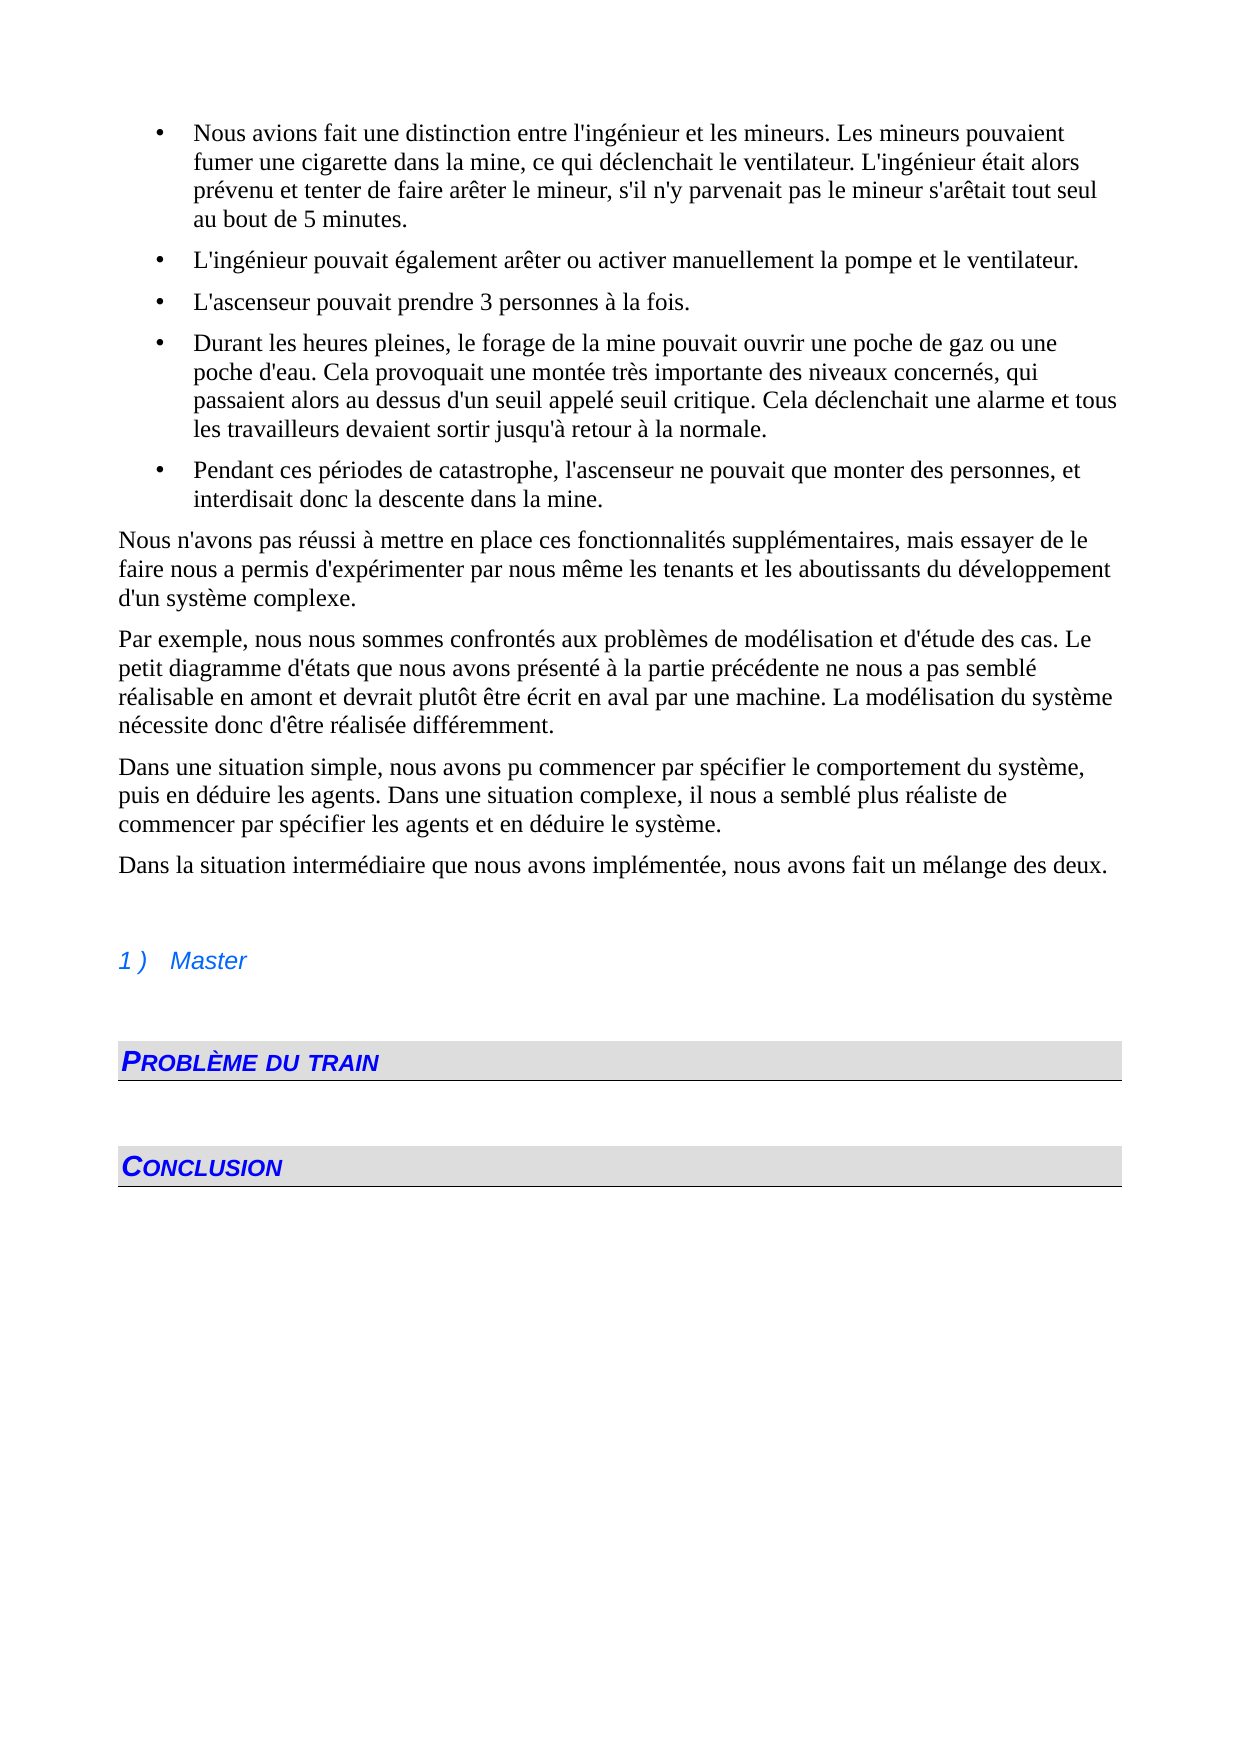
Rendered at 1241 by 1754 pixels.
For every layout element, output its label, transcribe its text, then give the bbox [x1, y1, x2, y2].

subtitle Problème du train [118, 1041, 1122, 1080]
list Pendant ces périodes de catastrophe, l'ascenseur ne pouvait que monter des personnes, et interdisait donc la descente dans la mine. [156, 456, 1122, 513]
subtitle Conclusion [118, 1146, 1122, 1186]
subtitle Master [118, 946, 1122, 974]
text Dans une situation simple, nous avons pu commencer par spécifier le comportement du système, puis en déduire les agents. Dans une situation complexe, il nous a semblé plus réaliste de commencer par spécifier les agents et en déduire le système. [118, 752, 1122, 838]
text Par exemple, nous nous sommes confrontés aux problèmes de modélisation et d'étude des cas. Le petit diagramme d'états que nous avons présenté à la partie précédente ne nous a pas semblé réalisable en amont et devrait plutôt être écrit en aval par une machine. La modélisation du système nécessite donc d'être réalisée différemment. [118, 624, 1122, 739]
list L'ascenseur pouvait prendre 3 personnes à la fois. [156, 287, 1122, 316]
text Nous n'avons pas réussi à mettre en place ces fonctionnalités supplémentaires, mais essayer de le faire nous a permis d'expérimenter par nous même les tenants et les aboutissants du développement d'un système complexe. [118, 526, 1122, 612]
list L'ingénieur pouvait également arêter ou activer manuellement la pompe et le ventilateur. [156, 246, 1122, 274]
list Nous avions fait une distinction entre l'ingénieur et les mineurs. Les mineurs pouvaient fumer une cigarette dans la mine, ce qui déclenchait le ventilateur. L'ingénieur était alors prévenu et tenter de faire arêter le mineur, s'il n'y parvenait pas le mineur s'arêtait tout seul au bout de 5 minutes. [156, 118, 1122, 233]
text Dans la situation intermédiaire que nous avons implémentée, nous avons fait un mélange des deux. [118, 851, 1122, 879]
list Durant les heures pleines, le forage de la mine pouvait ouvrir une poche de gaz ou une poche d'eau. Cela provoquait une montée très importante des niveaux concernés, qui passaient alors au dessus d'un seuil appelé seuil critique. Cela déclenchait une alarme et tous les travailleurs devaient sortir jusqu'à retour à la normale. [156, 328, 1122, 443]
